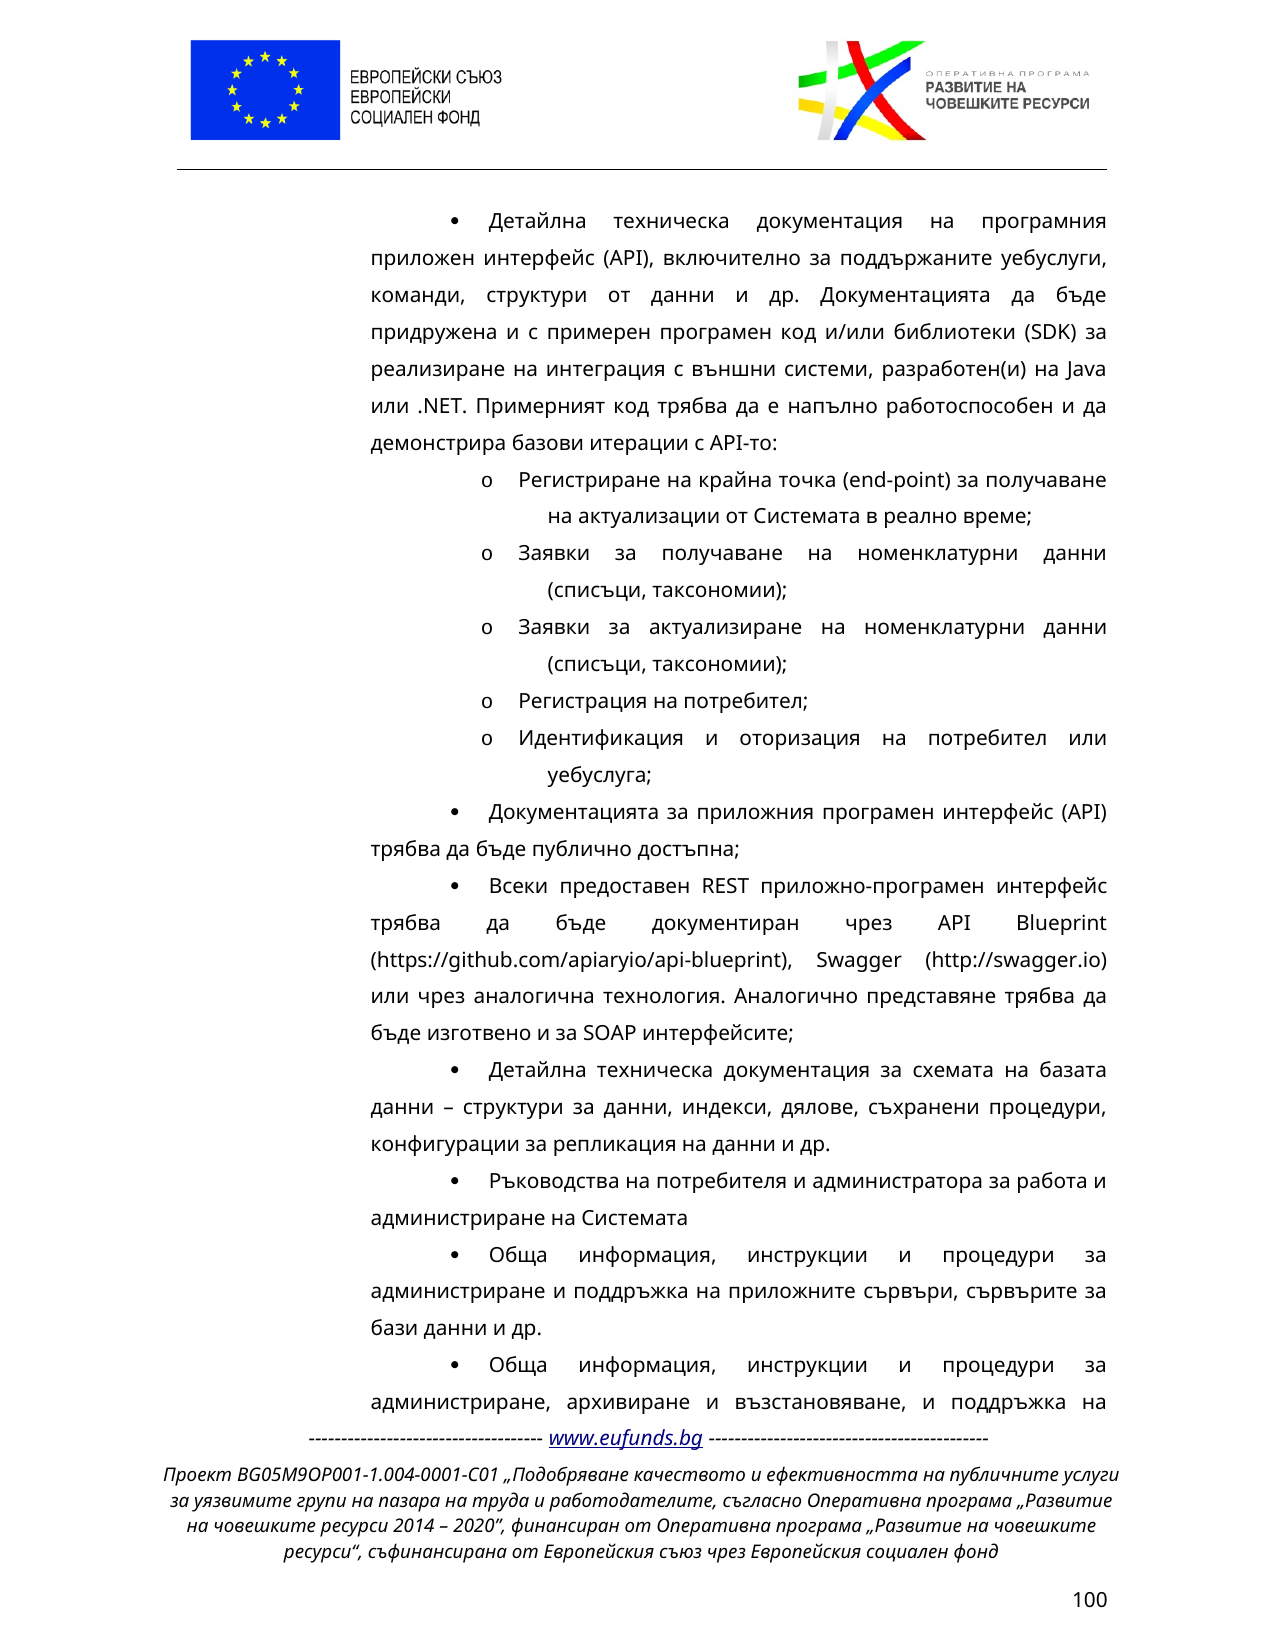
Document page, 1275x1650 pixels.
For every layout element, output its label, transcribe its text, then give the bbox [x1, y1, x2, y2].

list Ръководства на потребителя и администратора за работа и администриране на Системата [333, 1166, 1107, 1231]
list Детайлна техническа документация на програмния приложен интерфейс (API), включително за поддържаните уебуслуги, команди, структури от данни и др. Документацията да бъде придружена и с примерен програмен код и/или библиотеки (SDK) за реализиране на интеграция с външни системи, разработен(и) на Java или .NET. Примерният код трябва да е напълно работоспособен и да демонстрира базови итерации с API-то: [333, 207, 1107, 456]
list Заявки за актуализиране на номенклатурни данни (списъци, таксономии); [481, 612, 1107, 678]
list Детайлна техническа документация за схемата на базата данни – структури за данни, индекси, дялове, съхранени процедури, конфигурации за репликация на данни и др. [333, 1055, 1107, 1157]
list Обща информация, инструкции и процедури за администриране, архивиране и възстановяване, и поддръжка на [333, 1350, 1107, 1416]
list Регистрация на потребител; [481, 686, 1107, 715]
list Всеки предоставен REST приложно-програмен интерфейс трябва да бъде документиран чрез API Blueprint (https://github.com/apiaryio/api-blueprint), Swagger (http://swagger.io) или чрез аналогична технология. Аналогично представяне трябва да бъде изготвено и за SOAP интерфейсите; [333, 871, 1107, 1047]
list Идентификация и оторизация на потребител или уебуслуга; [481, 723, 1107, 789]
list Регистриране на крайна точка (end-point) за получаване на актуализации от Системата в реално време; [481, 465, 1107, 530]
list Обща информация, инструкции и процедури за администриране и поддръжка на приложните сървъри, сървърите за бази данни и др. [333, 1240, 1107, 1342]
list Документацията за приложния програмен интерфейс (API) трябва да бъде публично достъпна; [333, 797, 1107, 862]
list Заявки за получаване на номенклатурни данни (списъци, таксономии); [481, 538, 1107, 604]
